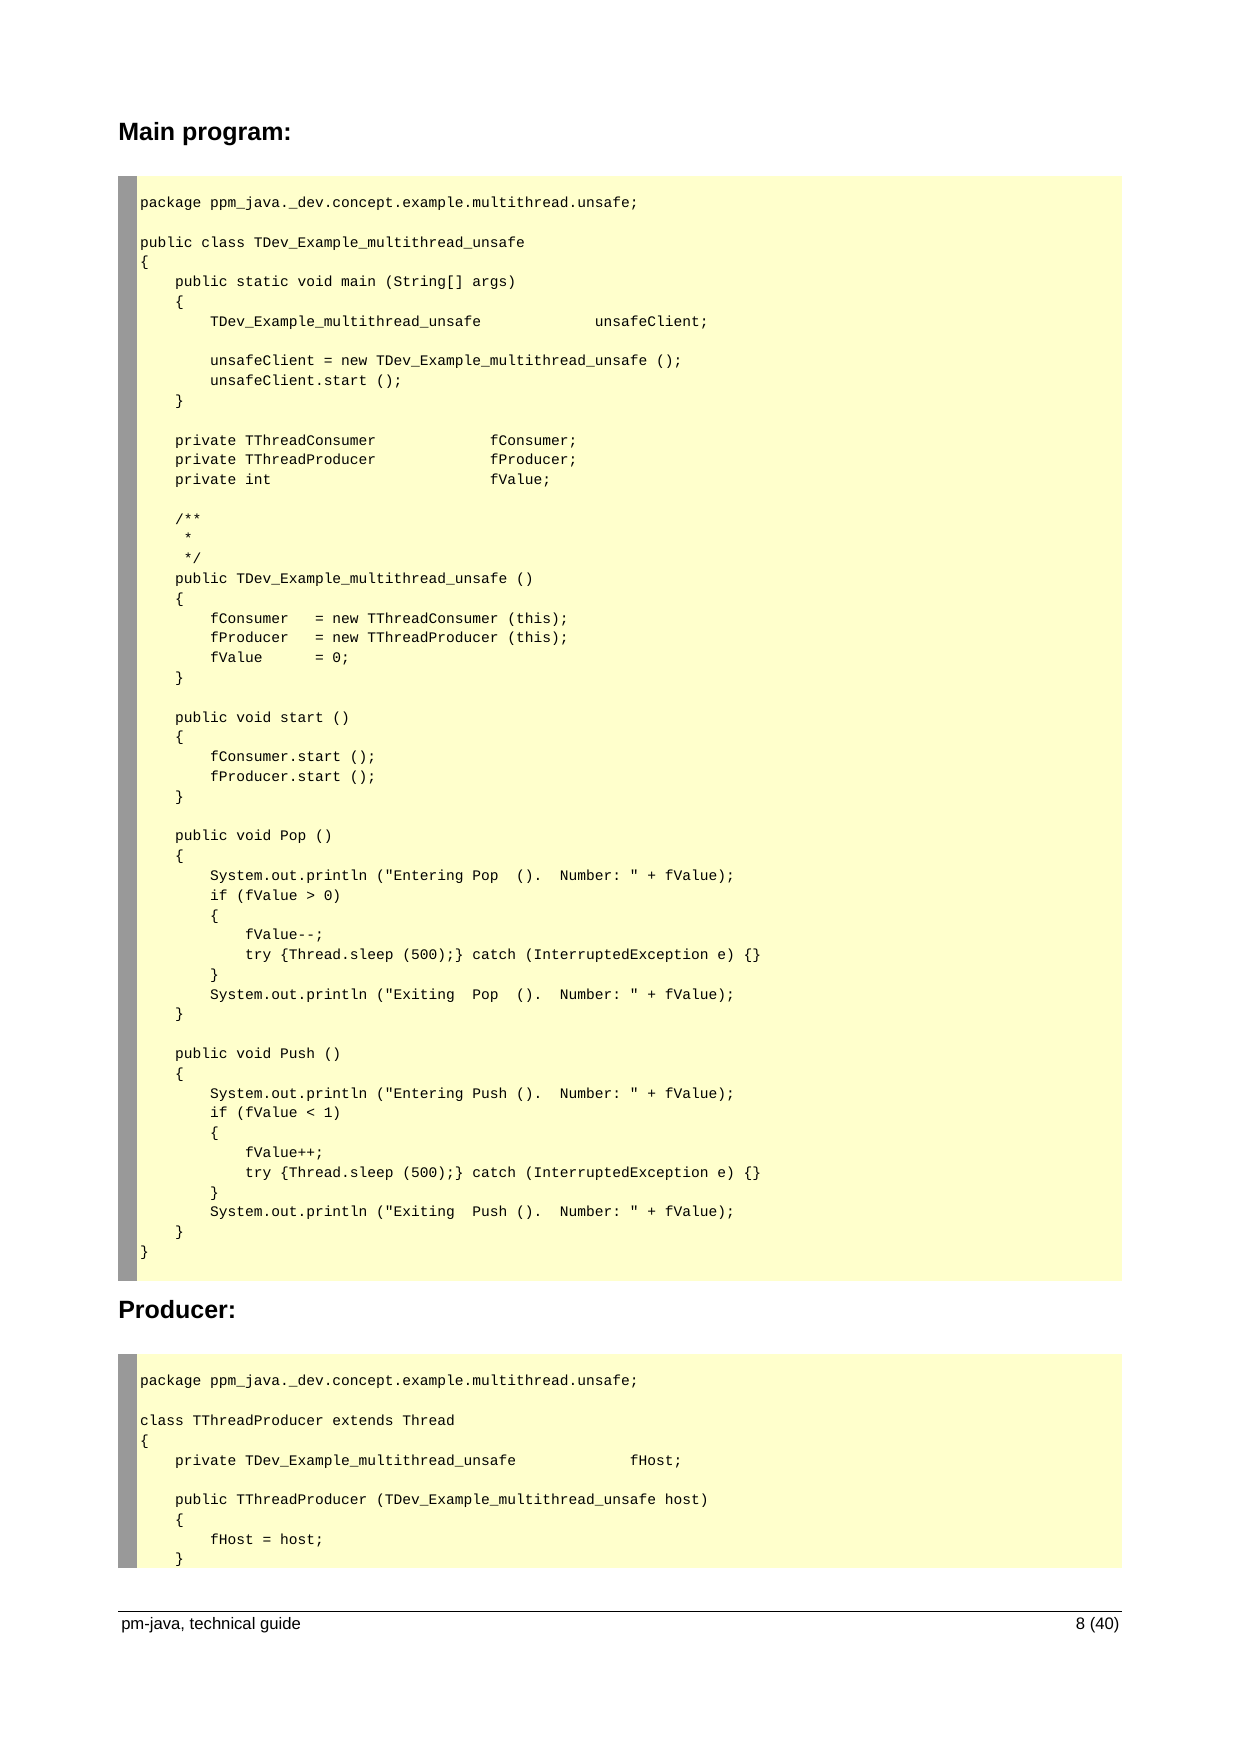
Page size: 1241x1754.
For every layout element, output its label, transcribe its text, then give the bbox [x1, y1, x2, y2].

list System.out.println ("Exiting Pop (). Number: " + fValue); [137, 987, 1122, 1003]
list } [137, 1007, 1122, 1023]
list package ppm_java._dev.concept.example.multithread.unsafe; [137, 195, 1122, 212]
list TDev_Example_multithread_unsafe unsafeClient; [137, 314, 1122, 331]
list System.out.println ("Exiting Push (). Number: " + fValue); [137, 1205, 1122, 1221]
text Main program: [118, 118, 1122, 146]
list public void start () [137, 710, 1122, 726]
list { [137, 1126, 1122, 1142]
list /** [137, 512, 1122, 528]
list public static void main (String[] args) [137, 274, 1122, 291]
list { [137, 730, 1122, 746]
list } [137, 1552, 1122, 1568]
list private TThreadProducer fProducer; [137, 453, 1122, 469]
list public TThreadProducer (TDev_Example_multithread_unsafe host) [137, 1492, 1122, 1509]
list try {Thread.sleep (500);} catch (InterruptedException e) {} [137, 947, 1122, 964]
list package ppm_java._dev.concept.example.multithread.unsafe; [137, 1373, 1122, 1390]
list unsafeClient = new TDev_Example_multithread_unsafe (); [137, 354, 1122, 370]
list unsafeClient.start (); [137, 373, 1122, 390]
text Producer: [118, 1296, 1122, 1324]
list */ [137, 552, 1122, 568]
list if (fValue > 0) [137, 888, 1122, 904]
list fConsumer.start (); [137, 749, 1122, 766]
list System.out.println ("Entering Pop (). Number: " + fValue); [137, 868, 1122, 885]
list } [137, 967, 1122, 984]
list } [137, 393, 1122, 410]
list public TDev_Example_multithread_unsafe () [137, 571, 1122, 588]
list fValue--; [137, 928, 1122, 944]
list private int fValue; [137, 472, 1122, 489]
list fProducer = new TThreadProducer (this); [137, 631, 1122, 647]
list { [137, 848, 1122, 865]
list private TDev_Example_multithread_unsafe fHost; [137, 1453, 1122, 1469]
list } [137, 789, 1122, 806]
list { [137, 1433, 1122, 1449]
list fValue++; [137, 1145, 1122, 1162]
list public class TDev_Example_multithread_unsafe [137, 235, 1122, 251]
list try {Thread.sleep (500);} catch (InterruptedException e) {} [137, 1165, 1122, 1182]
list private TThreadConsumer fConsumer; [137, 433, 1122, 449]
list { [137, 255, 1122, 271]
list if (fValue < 1) [137, 1106, 1122, 1122]
list public void Pop () [137, 829, 1122, 845]
list fConsumer = new TThreadConsumer (this); [137, 611, 1122, 627]
list class TThreadProducer extends Thread [137, 1413, 1122, 1430]
list { [137, 294, 1122, 311]
list { [137, 1066, 1122, 1083]
list { [137, 1512, 1122, 1529]
list System.out.println ("Entering Push (). Number: " + fValue); [137, 1086, 1122, 1102]
list public void Push () [137, 1046, 1122, 1063]
list fValue = 0; [137, 651, 1122, 667]
list { [137, 591, 1122, 608]
list * [137, 532, 1122, 548]
list fHost = host; [137, 1532, 1122, 1548]
list { [137, 908, 1122, 924]
list fProducer.start (); [137, 769, 1122, 786]
list } [137, 670, 1122, 687]
list } [137, 1185, 1122, 1201]
list } [137, 1224, 1122, 1241]
list } [137, 1244, 1122, 1261]
